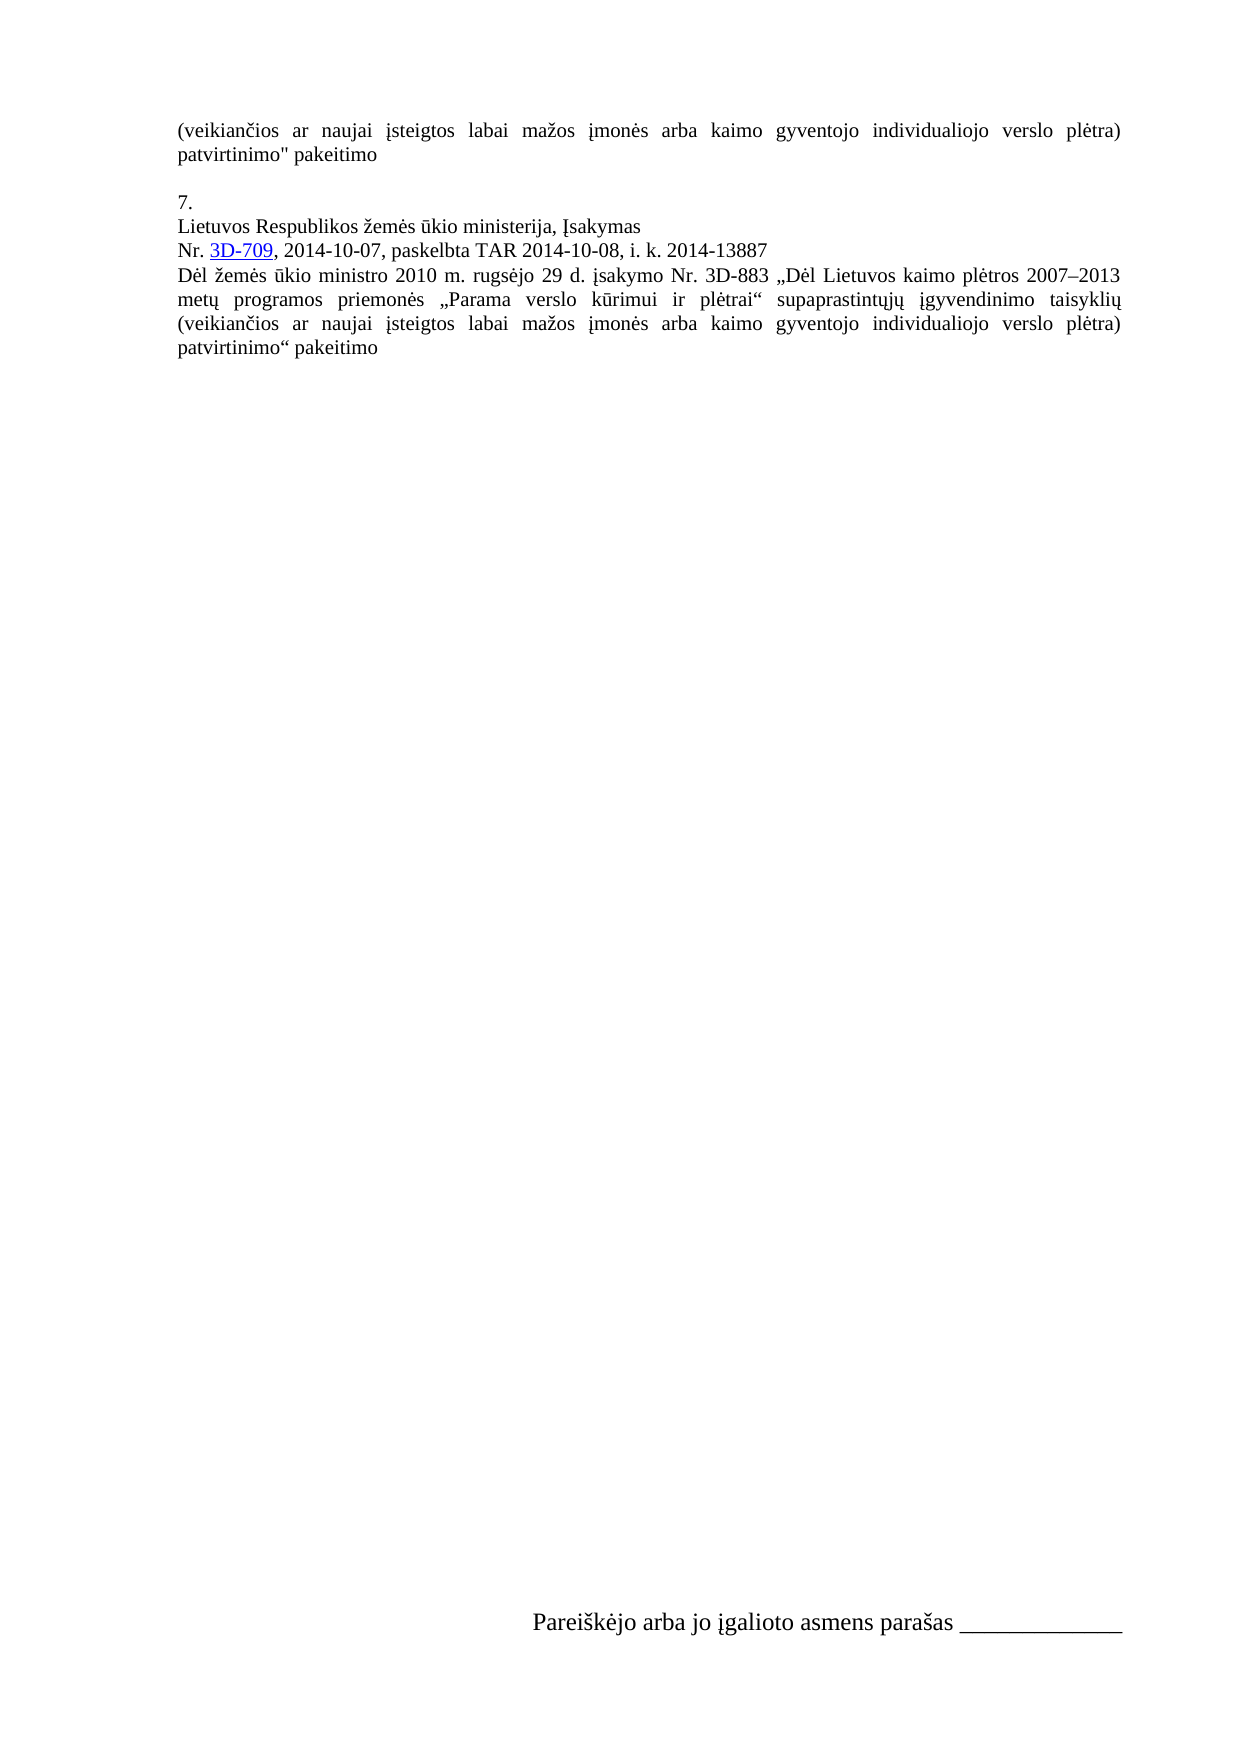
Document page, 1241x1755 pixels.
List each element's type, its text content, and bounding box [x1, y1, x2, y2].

text Lietuvos Respublikos žemės ūkio ministerija, Įsakymas [177, 214, 1122, 238]
text 7. [177, 190, 1122, 214]
text (veikiančios ar naujai įsteigtos labai mažos įmonės arba kaimo gyventojo individualiojo verslo plėtra) patvirtinimo" pakeitimo [177, 118, 1122, 166]
text Dėl žemės ūkio ministro 2010 m. rugsėjo 29 d. įsakymo Nr. 3D-883 „Dėl Lietuvos kaimo plėtros 2007–2013 metų programos priemonės „Parama verslo kūrimui ir plėtrai“ supaprastintųjų įgyvendinimo taisyklių (veikiančios ar naujai įsteigtos labai mažos įmonės arba kaimo gyventojo individualiojo verslo plėtra) patvirtinimo“ pakeitimo [177, 262, 1122, 359]
text Nr. 3D-709, 2014-10-07, paskelbta TAR 2014-10-08, i. k. 2014-13887 [177, 238, 1122, 262]
